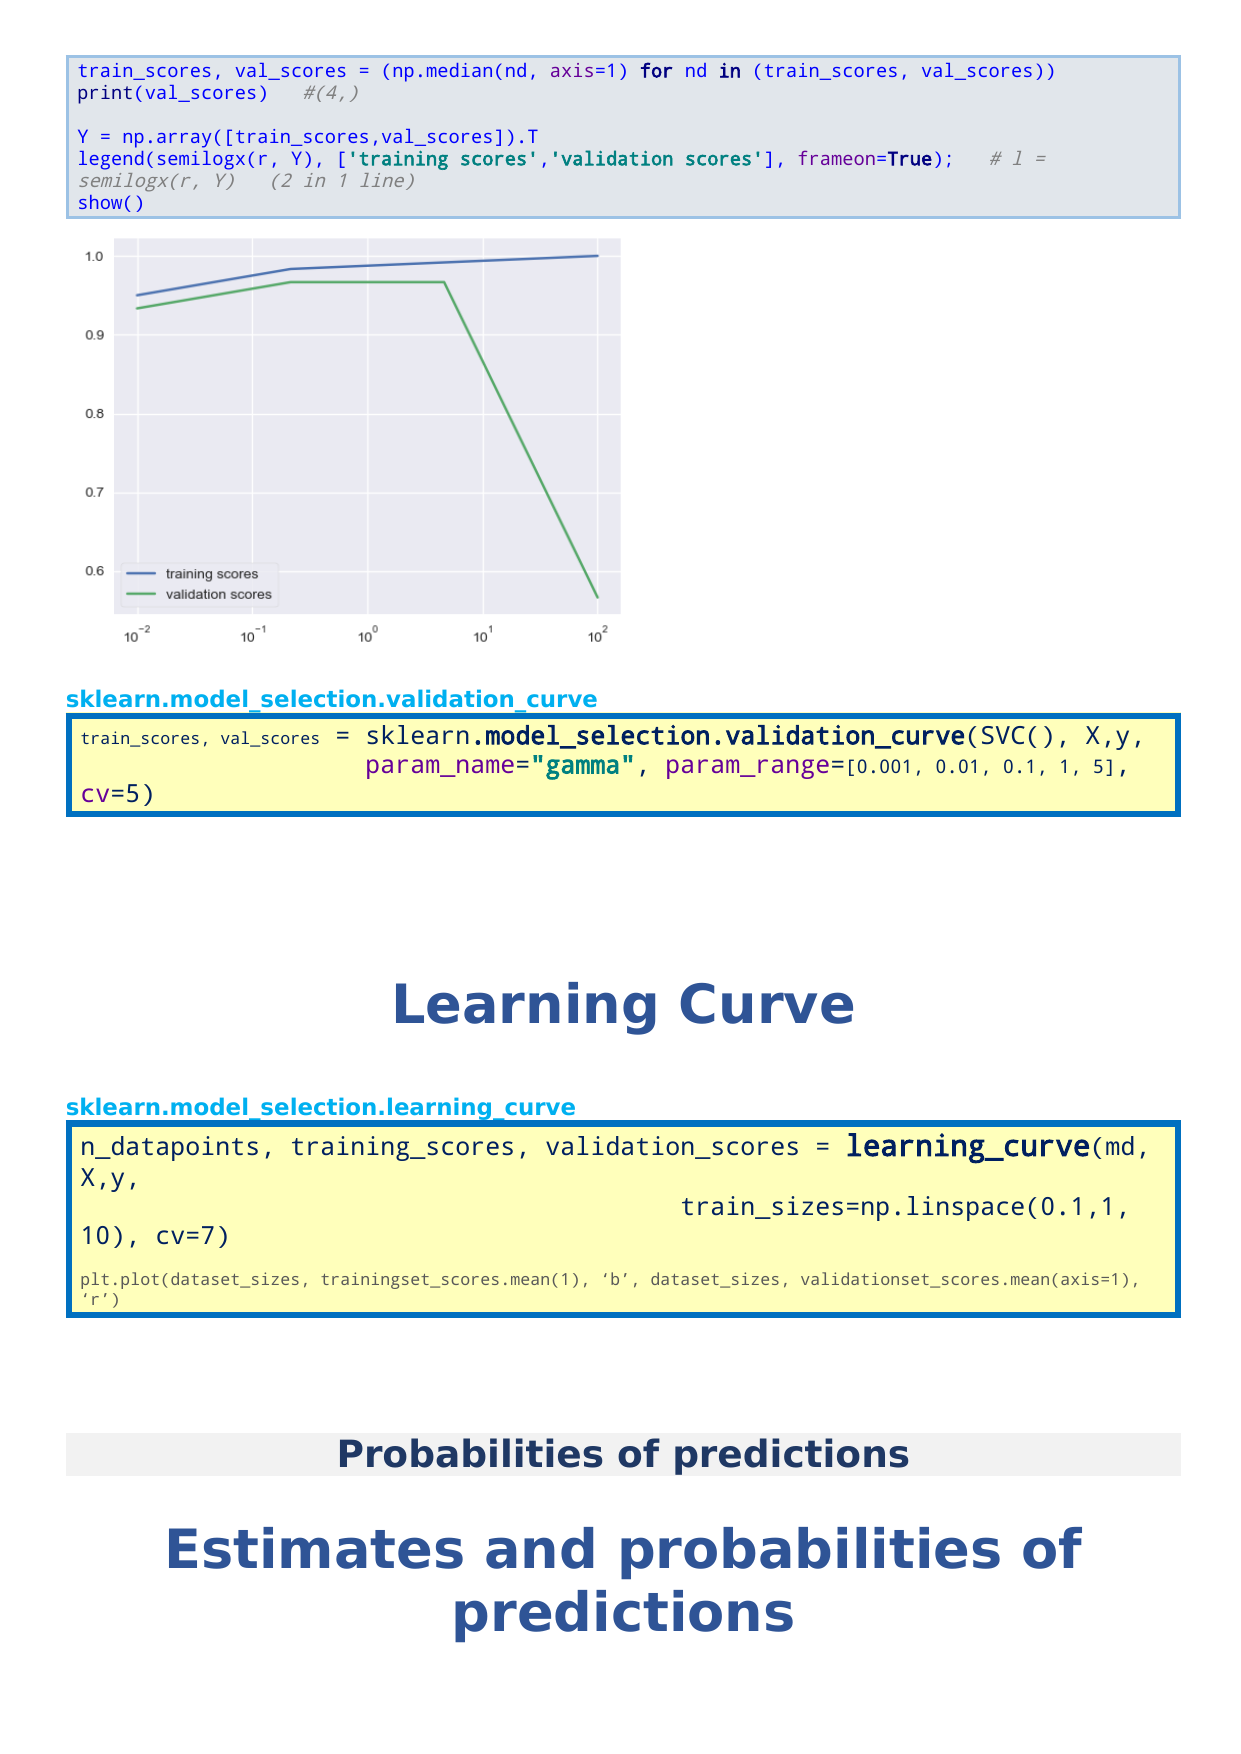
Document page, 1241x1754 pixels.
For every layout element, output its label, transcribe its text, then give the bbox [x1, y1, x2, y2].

title sklearn.model_selection.learning_curve [66, 1094, 1181, 1120]
text Estimates and probabilities of predictions [66, 1518, 1181, 1644]
text train_scores, val_scores = sklearn.model_selection.validation_curve(SVC(), X,y, [72, 719, 1175, 742]
text train_scores, val_scores = (np.median(nd, axis=1) for nd in (train_scores, val_scores)) print(val_scores) #(4,) Y = np.array([train_scores,val_scores]).T legend(semilogx(r, Y), ['training scores','validation scores'], frameon=True); # l = semilogx(r, Y) (2 in 1 line) show() [69, 58, 1178, 216]
text plt.plot(dataset_sizes, trainingset_scores.mean(1), ‘b’, dataset_sizes, validationset_scores.mean(axis=1), ‘r’) [72, 1262, 1175, 1312]
title sklearn.model_selection.validation_curve [66, 686, 1181, 712]
text param_name="gamma", param_range=[0.001, 0.01, 0.1, 1, 5], cv=5) [72, 742, 1175, 811]
text n_datapoints, training_scores, validation_scores = learning_curve(md, X,y, [72, 1127, 1175, 1184]
picture [65, 218, 635, 657]
text Learning Curve [66, 973, 1181, 1036]
subtitle Probabilities of predictions [66, 1433, 1181, 1476]
text train_sizes=np.linspace(0.1,1, 10), cv=7) [72, 1184, 1175, 1242]
